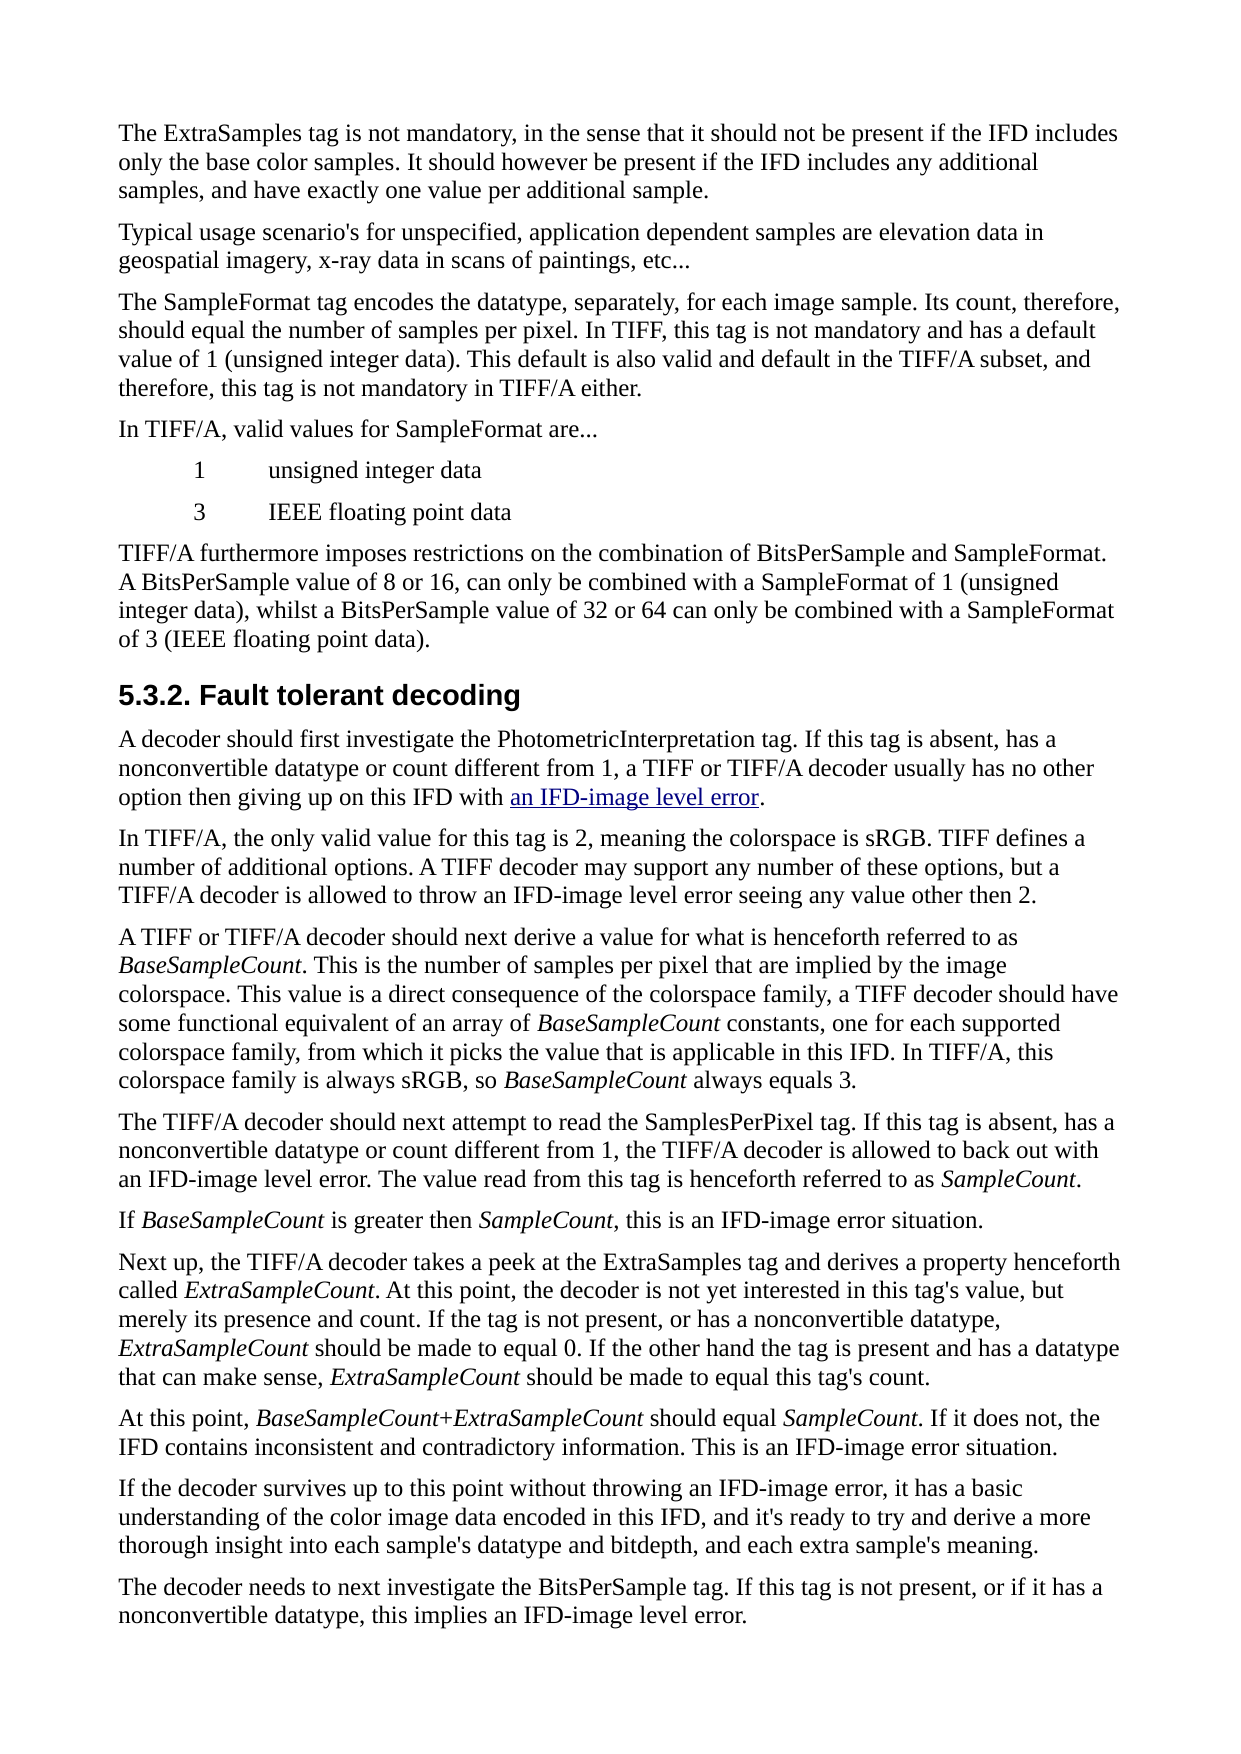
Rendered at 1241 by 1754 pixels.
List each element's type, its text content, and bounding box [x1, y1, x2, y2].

text In TIFF/A, the only valid value for this tag is 2, meaning the colorspace is sRGB. TIFF defines a number of additional options. A TIFF decoder may support any number of these options, but a TIFF/A decoder is allowed to throw an IFD-image level error seeing any value other then 2. [118, 823, 1122, 909]
text Next up, the TIFF/A decoder takes a peek at the ExtraSamples tag and derives a property henceforth called ExtraSampleCount. At this point, the decoder is not yet interested in this tag's value, but merely its presence and count. If the tag is not present, or has a nonconvertible datatype, ExtraSampleCount should be made to equal 0. If the other hand the tag is present and has a datatype that can make sense, ExtraSampleCount should be made to equal this tag's count. [118, 1247, 1122, 1390]
text The decoder needs to next investigate the BitsPerSample tag. If this tag is not present, or if it has a nonconvertible datatype, this implies an IFD-image level error. [118, 1572, 1122, 1629]
text If BaseSampleCount is greater then SampleCount, this is an IFD-image error situation. [118, 1205, 1122, 1234]
text The SampleFormat tag encodes the datatype, separately, for each image sample. Its count, therefore, should equal the number of samples per pixel. In TIFF, this tag is not mandatory and has a default value of 1 (unsigned integer data). This default is also valid and default in the TIFF/A subset, and therefore, this tag is not mandatory in TIFF/A either. [118, 287, 1122, 402]
text 1 unsigned integer data [118, 456, 1122, 484]
text The TIFF/A decoder should next attempt to read the SamplesPerPixel tag. If this tag is absent, has a nonconvertible datatype or count different from 1, the TIFF/A decoder is allowed to back out with an IFD-image level error. The value read from this tag is henceforth referred to as SampleCount. [118, 1107, 1122, 1193]
text In TIFF/A, valid values for SampleFormat are... [118, 414, 1122, 443]
text The ExtraSamples tag is not mandatory, in the sense that it should not be present if the IFD includes only the base color samples. It should however be present if the IFD includes any additional samples, and have exactly one value per additional sample. [118, 118, 1122, 204]
text 3 IEEE floating point data [118, 497, 1122, 526]
text A decoder should first investigate the PhotometricInterpretation tag. If this tag is absent, has a nonconvertible datatype or count different from 1, a TIFF or TIFF/A decoder usually has no other option then giving up on this IFD with an IFD-image level error. [118, 724, 1122, 810]
text Typical usage scenario's for unspecified, application dependent samples are elevation data in geospatial imagery, x-ray data in scans of paintings, etc... [118, 217, 1122, 274]
text If the decoder survives up to this point without throwing an IFD-image error, it has a basic understanding of the color image data encoded in this IFD, and it's ready to try and derive a more thorough insight into each sample's datatype and bitdepth, and each extra sample's meaning. [118, 1473, 1122, 1559]
text At this point, BaseSampleCount+ExtraSampleCount should equal SampleCount. If it does not, the IFD contains inconsistent and contradictory information. This is an IFD-image error situation. [118, 1403, 1122, 1460]
text TIFF/A furthermore imposes restrictions on the combination of BitsPerSample and SampleFormat. A BitsPerSample value of 8 or 16, can only be combined with a SampleFormat of 1 (unsigned integer data), whilst a BitsPerSample value of 32 or 64 can only be combined with a SampleFormat of 3 (IEEE floating point data). [118, 538, 1122, 653]
subtitle 5.3.2. Fault tolerant decoding [118, 678, 1122, 712]
text A TIFF or TIFF/A decoder should next derive a value for what is henceforth referred to as BaseSampleCount. This is the number of samples per pixel that are implied by the image colorspace. This value is a direct consequence of the colorspace family, a TIFF decoder should have some functional equivalent of an array of BaseSampleCount constants, one for each supported colorspace family, from which it picks the value that is applicable in this IFD. In TIFF/A, this colorspace family is always sRGB, so BaseSampleCount always equals 3. [118, 922, 1122, 1094]
